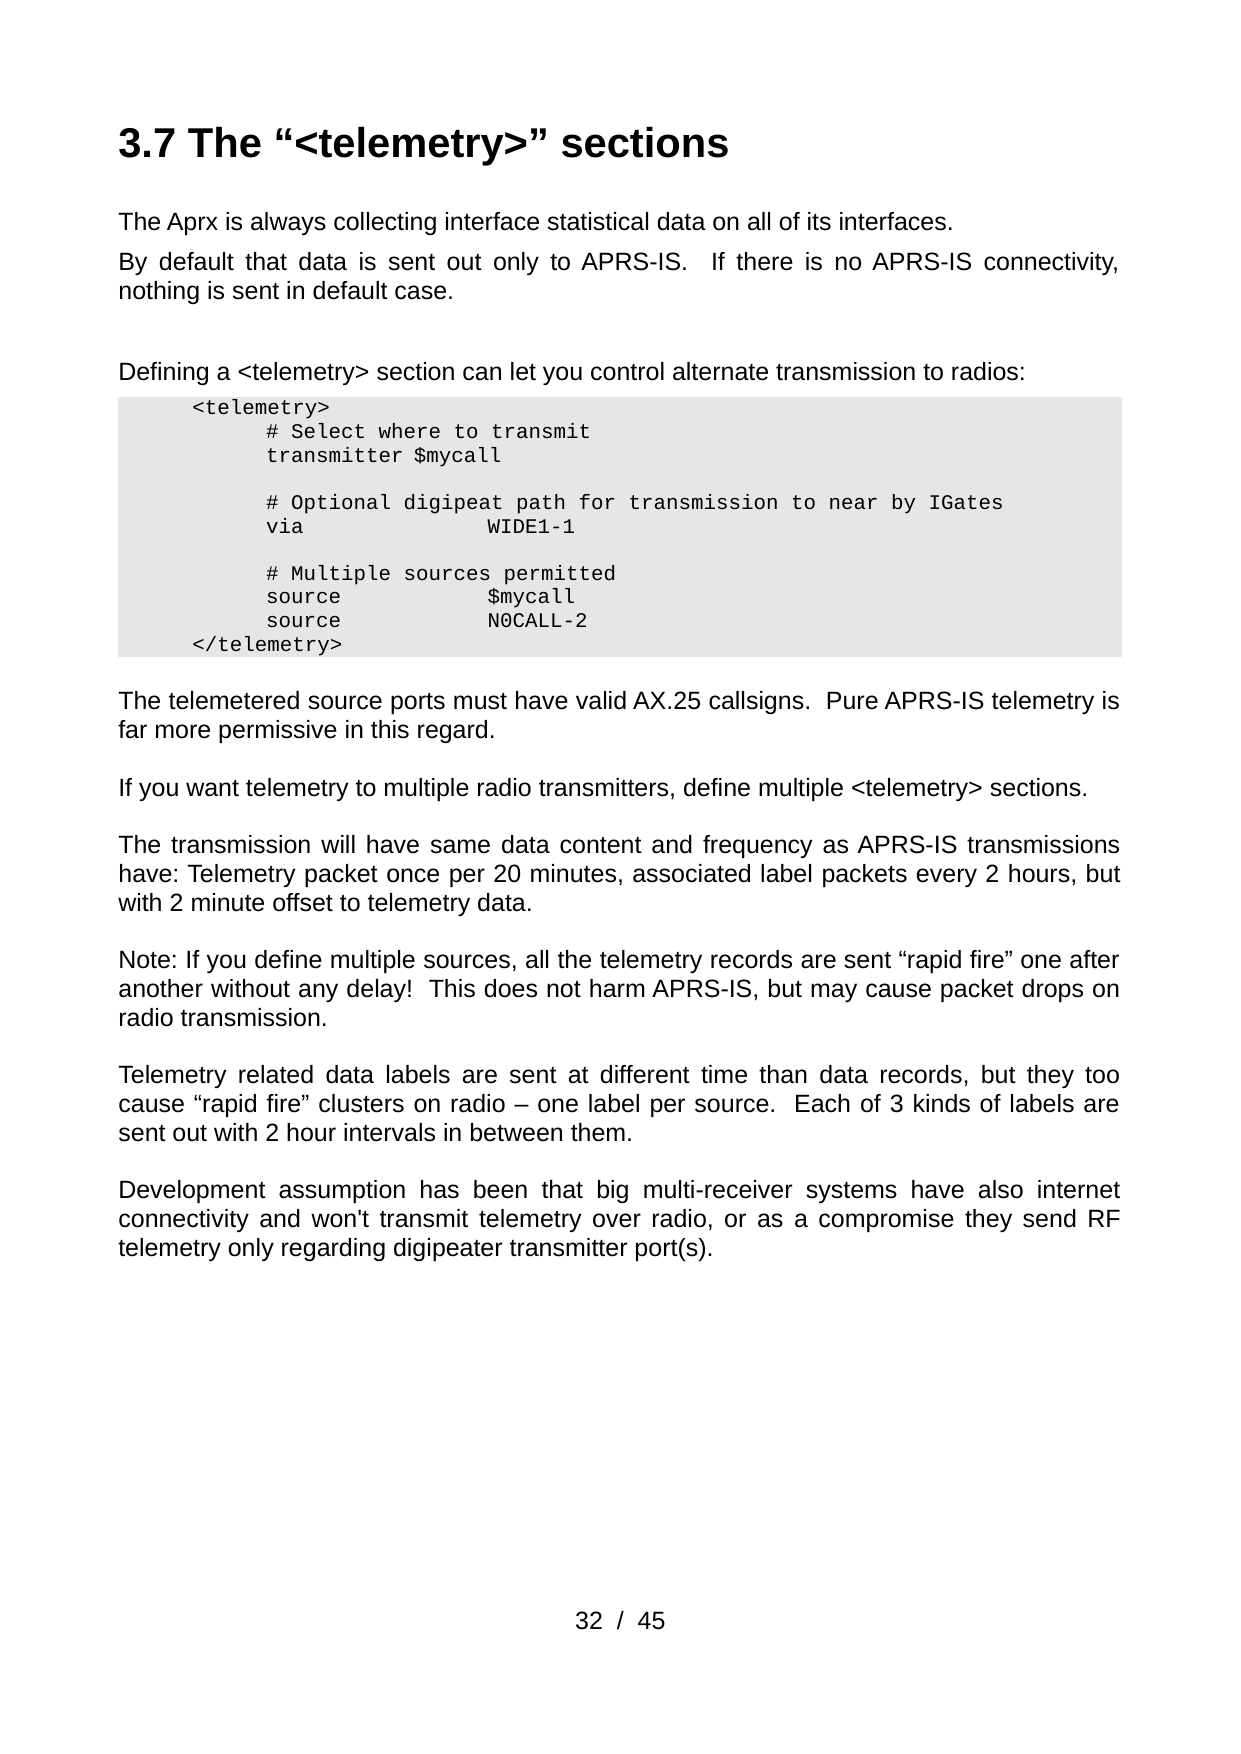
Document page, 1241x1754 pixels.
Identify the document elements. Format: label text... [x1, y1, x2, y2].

text The telemetered source ports must have valid AX.25 callsigns. Pure APRS-IS telemetry is far more permissive in this regard. [118, 686, 1122, 744]
text source N0CALL-2 [118, 610, 1122, 634]
text Note: If you define multiple sources, all the telemetry records are sent “rapid fire” one after another without any delay! This does not harm APRS-IS, but may cause packet drops on radio transmission. [118, 945, 1122, 1031]
text Telemetry related data labels are sent at different time than data records, but they too cause “rapid fire” clusters on radio – one label per source. Each of 3 kinds of labels are sent out with 2 hour intervals in between them. [118, 1060, 1122, 1146]
text By default that data is sent out only to APRS-IS. If there is no APRS-IS connectivity, nothing is sent in default case. [118, 247, 1122, 304]
text # Select where to transmit [118, 421, 1122, 445]
text source $mycall [118, 587, 1122, 610]
text </telemetry> [118, 634, 1122, 657]
text <telemetry> [118, 397, 1122, 421]
text Defining a <telemetry> section can let you control alternate transmission to radios: [118, 357, 1122, 386]
text transmitter $mycall [118, 445, 1122, 468]
text # Optional digipeat path for transmission to near by IGates [118, 492, 1122, 516]
text The Aprx is always collecting interface statistical data on all of its interfaces. [118, 207, 1122, 235]
text The transmission will have same data content and frequency as APRS-IS transmissions have: Telemetry packet once per 20 minutes, associated label packets every 2 hours, but with 2 minute offset to telemetry data. [118, 830, 1122, 916]
text via WIDE1-1 [118, 516, 1122, 539]
text # Multiple sources permitted [118, 563, 1122, 587]
text If you want telemetry to multiple radio transmitters, define multiple <telemetry> sections. [118, 772, 1122, 801]
subtitle The “<telemetry>” sections [118, 118, 1122, 166]
text Development assumption has been that big multi-receiver systems have also internet connectivity and won't transmit telemetry over radio, or as a compromise they send RF telemetry only regarding digipeater transmitter port(s). [118, 1175, 1122, 1261]
